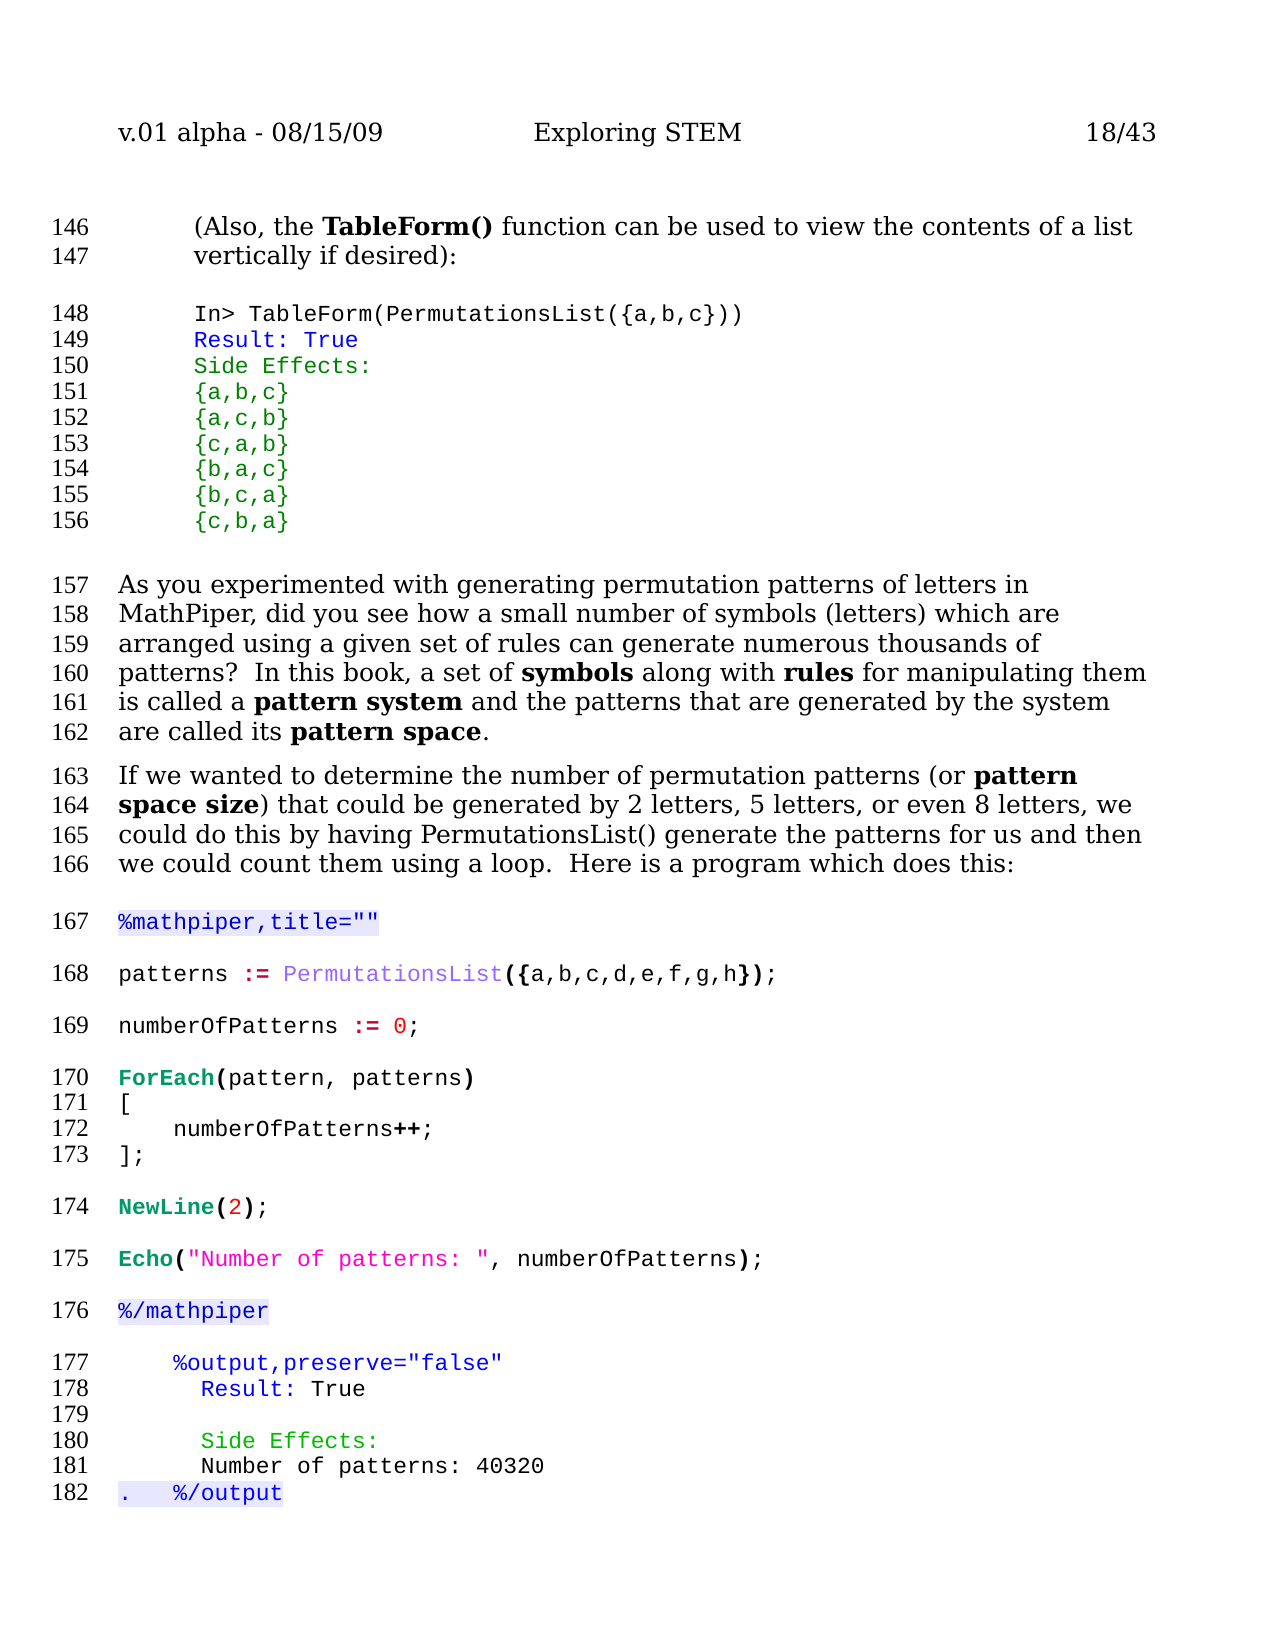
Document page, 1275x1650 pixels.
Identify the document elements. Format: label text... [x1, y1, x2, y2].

text {c,b,a} [193, 510, 1157, 536]
text %/mathpiper [118, 1299, 1157, 1325]
text Result: True [118, 1377, 1157, 1403]
text ]; [118, 1144, 1157, 1169]
text Number of patterns: 40320 [118, 1455, 1157, 1481]
text Echo("Number of patterns: ", numberOfPatterns); [118, 1247, 1157, 1273]
text ForEach(pattern, patterns) [118, 1066, 1157, 1092]
text As you experimented with generating permutation patterns of letters in MathPiper, did you see how a small number of symbols (letters) which are arranged using a given set of rules can generate numerous thousands of patterns? In this book, a set of symbols along with rules for manipulating them is called a pattern system and the patterns that are generated by the system are called its pattern space. [118, 571, 1157, 746]
text %output,preserve="false" [118, 1351, 1157, 1377]
text numberOfPatterns := 0; [118, 1014, 1157, 1040]
text Side Effects: [193, 354, 1157, 380]
text NewLine(2); [118, 1196, 1157, 1221]
text %mathpiper,title="" [118, 910, 1157, 936]
text Result: True [193, 328, 1157, 354]
text (Also, the TableForm() function can be used to view the contents of a list vertically if desired): [193, 212, 1157, 270]
text {b,c,a} [193, 484, 1157, 510]
text [ [118, 1092, 1157, 1118]
text . %/output [118, 1481, 1157, 1507]
text {b,a,c} [193, 458, 1157, 484]
text patterns := PermutationsList({a,b,c,d,e,f,g,h}); [118, 962, 1157, 988]
text {c,a,b} [193, 432, 1157, 458]
text {a,c,b} [193, 406, 1157, 432]
text In> TableForm(PermutationsList({a,b,c})) [193, 302, 1157, 328]
text Side Effects: [118, 1429, 1157, 1455]
text numberOfPatterns++; [118, 1118, 1157, 1144]
text If we wanted to determine the number of permutation patterns (or pattern space size) that could be generated by 2 letters, 5 letters, or even 8 letters, we could do this by having PermutationsList() generate the patterns for us and then we could count them using a loop. Here is a program which does this: [118, 761, 1157, 878]
text {a,b,c} [193, 380, 1157, 406]
